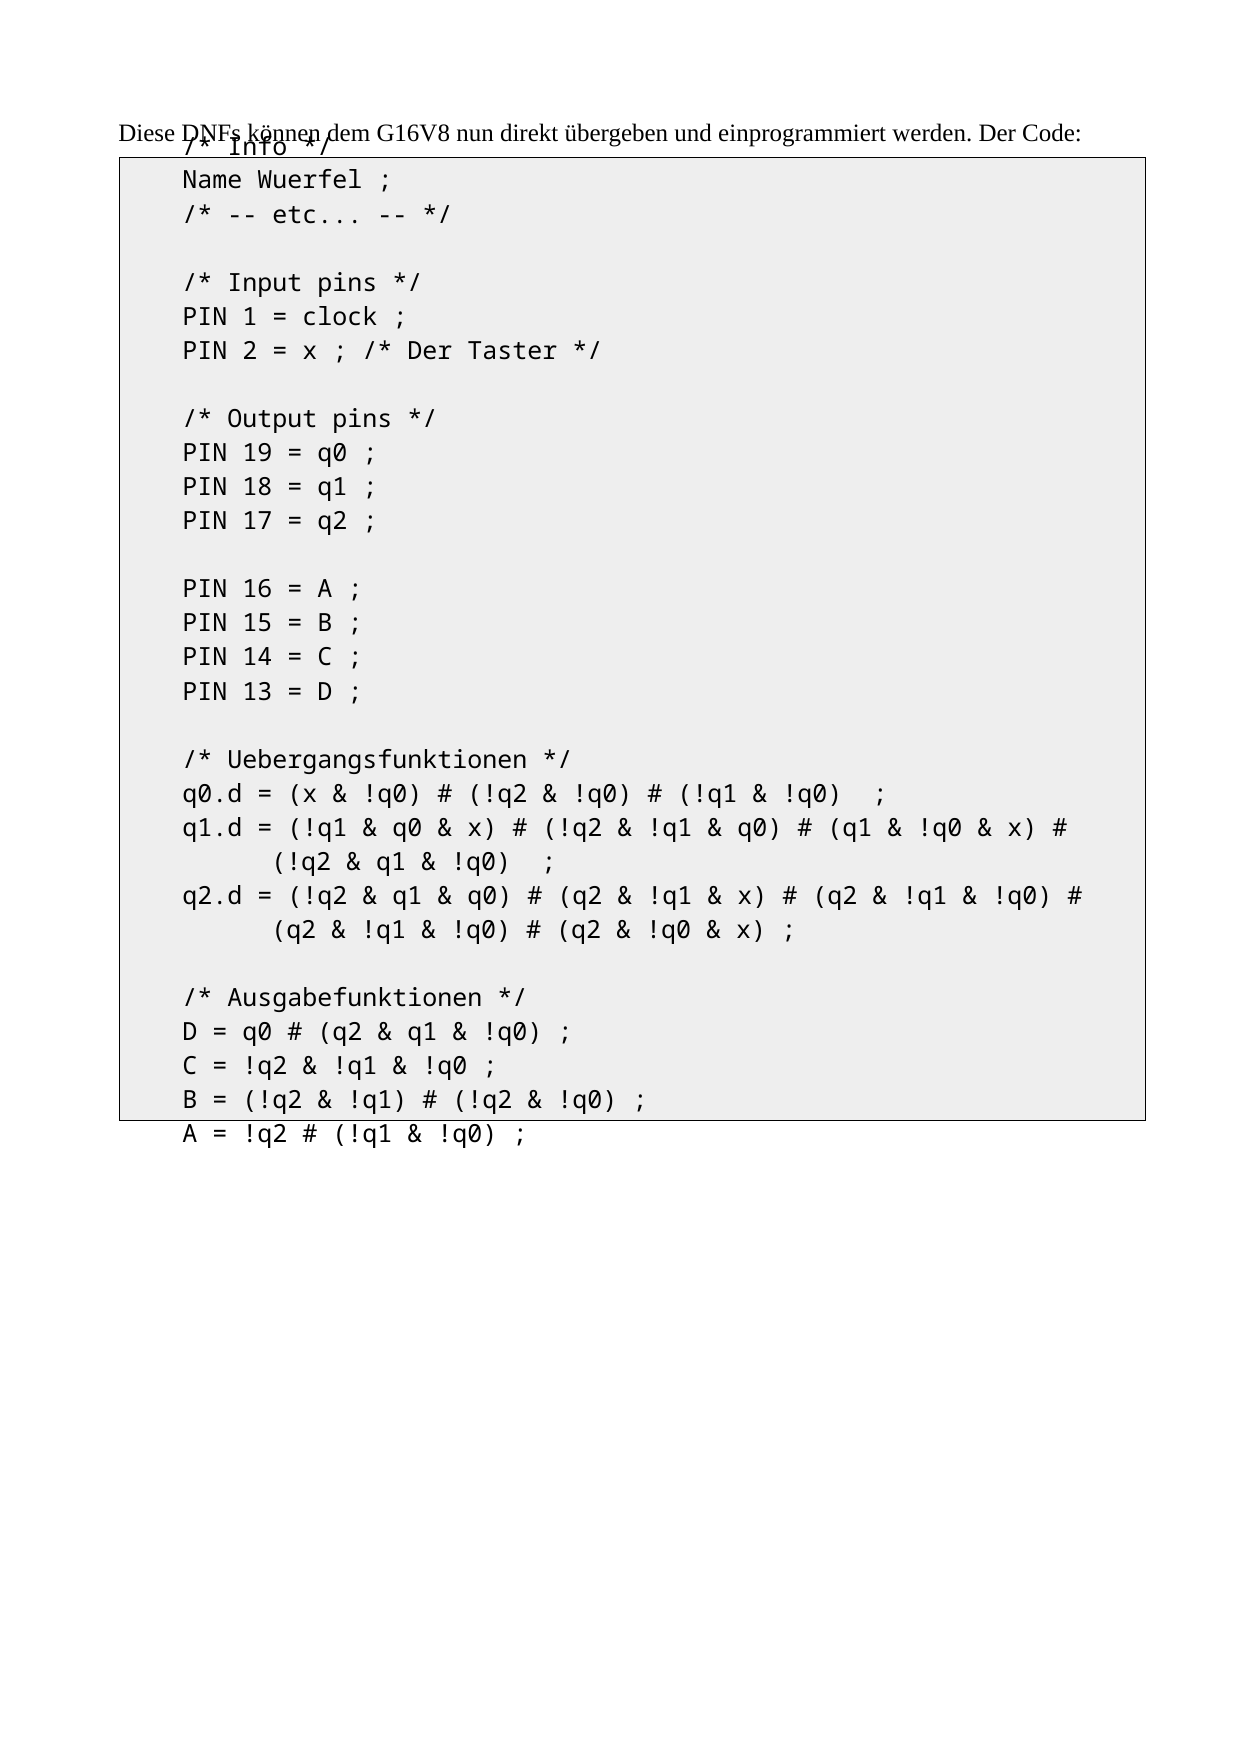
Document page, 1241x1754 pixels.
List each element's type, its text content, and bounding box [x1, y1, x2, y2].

subtitle Diese DNFs können dem G16V8 nun direkt übergeben und einprogrammiert werden. Der Code: [118, 118, 1122, 147]
